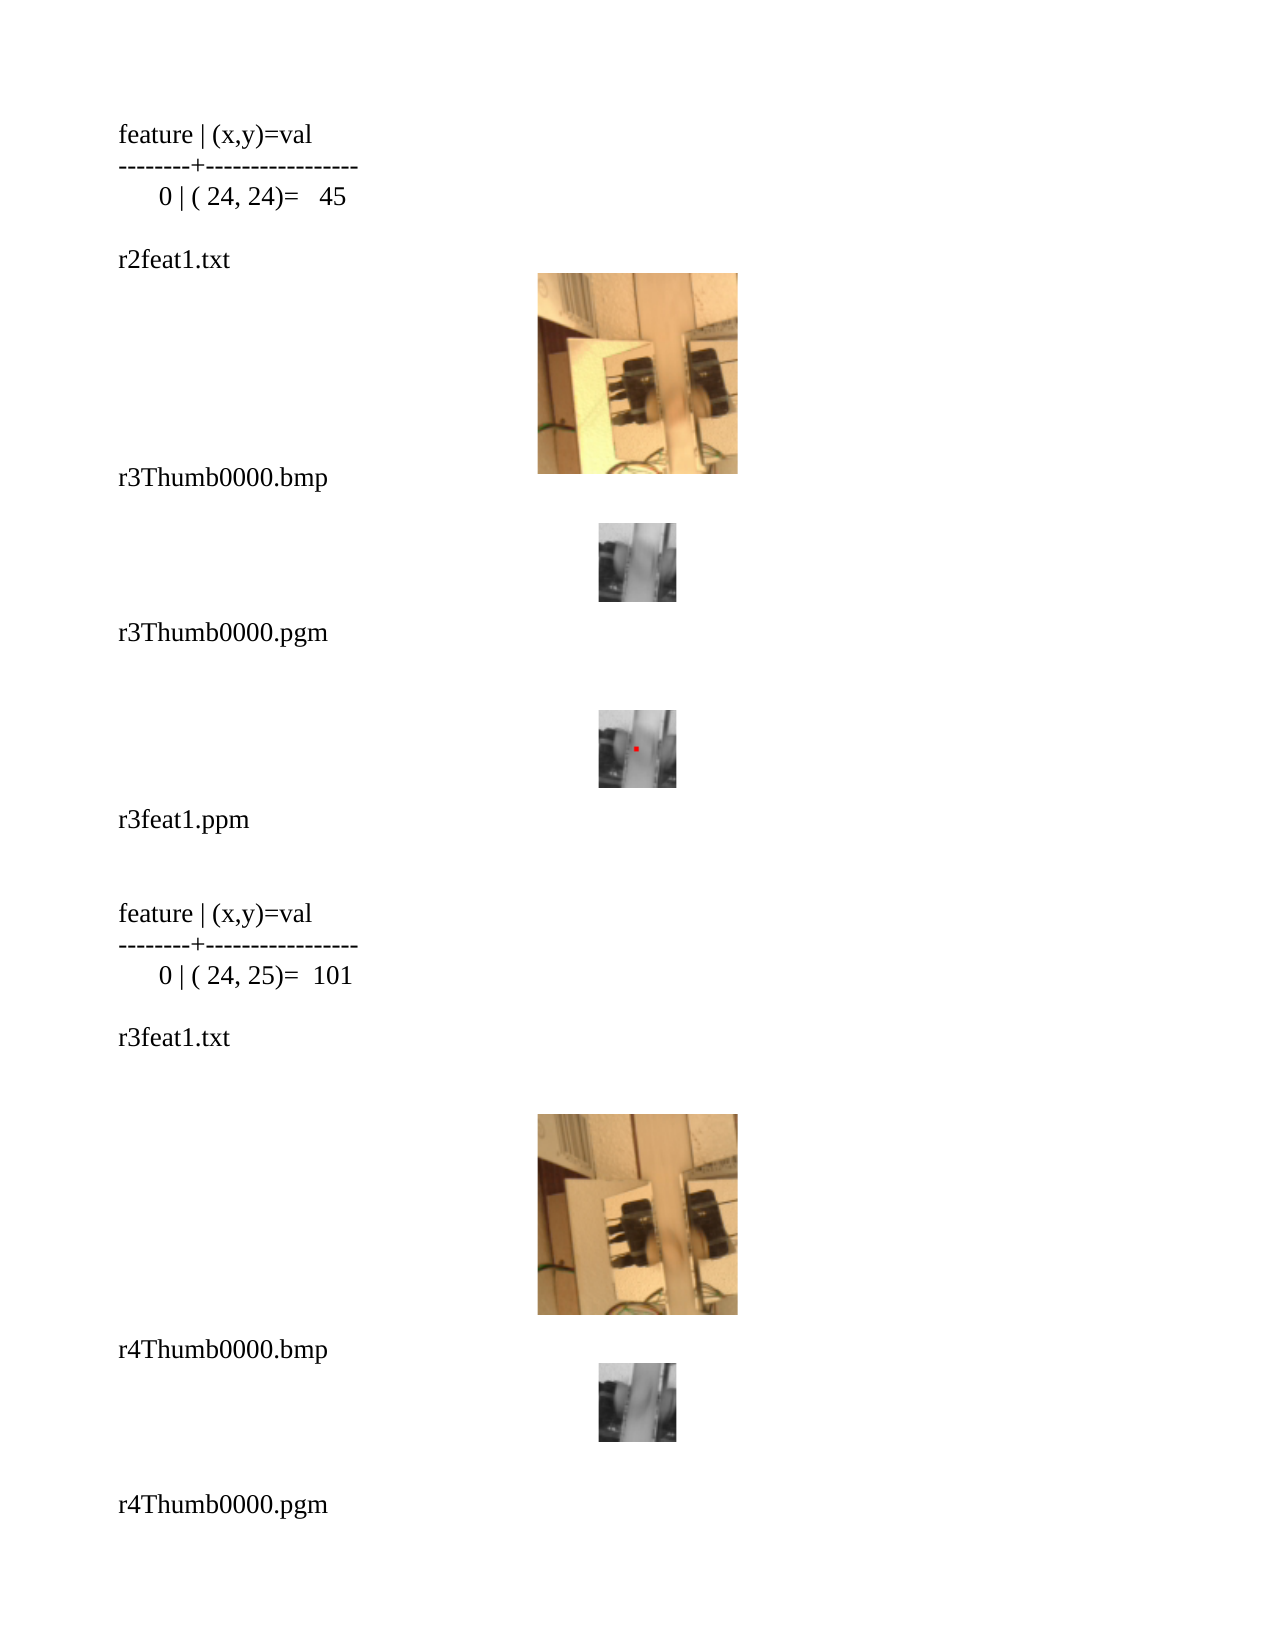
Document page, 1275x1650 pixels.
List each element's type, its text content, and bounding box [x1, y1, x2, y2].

picture [537, 1114, 738, 1315]
text 0 | ( 24, 24)= 45 [118, 180, 1157, 212]
text r3feat1.ppm [118, 803, 1157, 834]
text r3Thumb0000.pgm [118, 616, 1157, 648]
text r4Thumb0000.bmp [118, 1333, 1157, 1364]
picture [537, 273, 738, 474]
text --------+----------------- [118, 928, 1157, 959]
picture [598, 710, 677, 788]
text r3feat1.txt [118, 1021, 1157, 1052]
picture [598, 523, 677, 602]
text feature | (x,y)=val [118, 897, 1157, 928]
text feature | (x,y)=val [118, 118, 1157, 149]
text r4Thumb0000.pgm [118, 1488, 1157, 1520]
text --------+----------------- [118, 149, 1157, 180]
text r2feat1.txt [118, 243, 1157, 274]
text 0 | ( 24, 25)= 101 [118, 959, 1157, 990]
text r3Thumb0000.bmp [118, 461, 1157, 492]
picture [598, 1363, 677, 1442]
